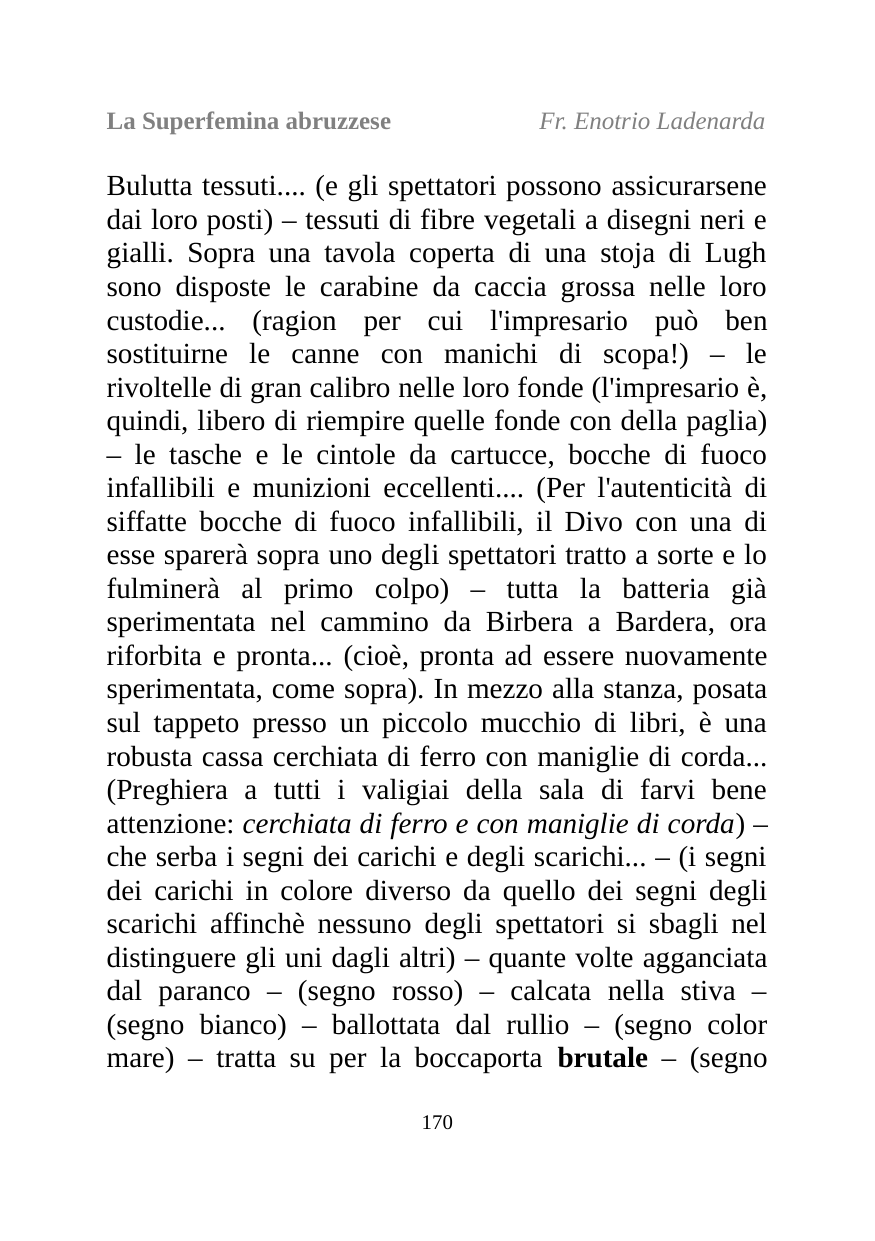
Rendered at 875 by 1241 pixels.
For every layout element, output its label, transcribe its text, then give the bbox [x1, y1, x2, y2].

text Bulutta tessuti.... (e gli spettatori possono assicurarsene dai loro posti) – tessuti di fibre vegetali a disegni neri e gialli. Sopra una tavola coperta di una stoja di Lugh sono disposte le carabine da caccia grossa nelle loro custodie... (ragion per cui l'impresario può ben sostituirne le canne con manichi di scopa!) – le rivoltelle di gran calibro nelle loro fonde (l'impresario è, quindi, libero di riempire quelle fonde con della paglia) – le tasche e le cintole da cartucce, bocche di fuoco infallibili e munizioni eccellenti.... (Per l'autenticità di siffatte bocche di fuoco infallibili, il Divo con una di esse sparerà sopra uno degli spettatori tratto a sorte e lo fulminerà al primo colpo) – tutta la batteria già sperimentata nel cammino da Birbera a Bardera, ora riforbita e pronta... (cioè, pronta ad essere nuovamente sperimentata, come sopra). In mezzo alla stanza, posata sul tappeto presso un piccolo mucchio di libri, è una robusta cassa cerchiata di ferro con maniglie di corda... (Preghiera a tutti i valigiai della sala di farvi bene attenzione: cerchiata di ferro e con maniglie di corda) – che serba i segni dei carichi e degli scarichi... – (i segni dei carichi in colore diverso da quello dei segni degli scarichi affinchè nessuno degli spettatori si sbagli nel distinguere gli uni dagli altri) – quante volte agganciata dal paranco – (segno rosso) – calcata nella stiva – (segno bianco) – ballottata dal rullio – (segno color mare) – tratta su per la boccaporta brutale – (segno [106, 168, 768, 1074]
